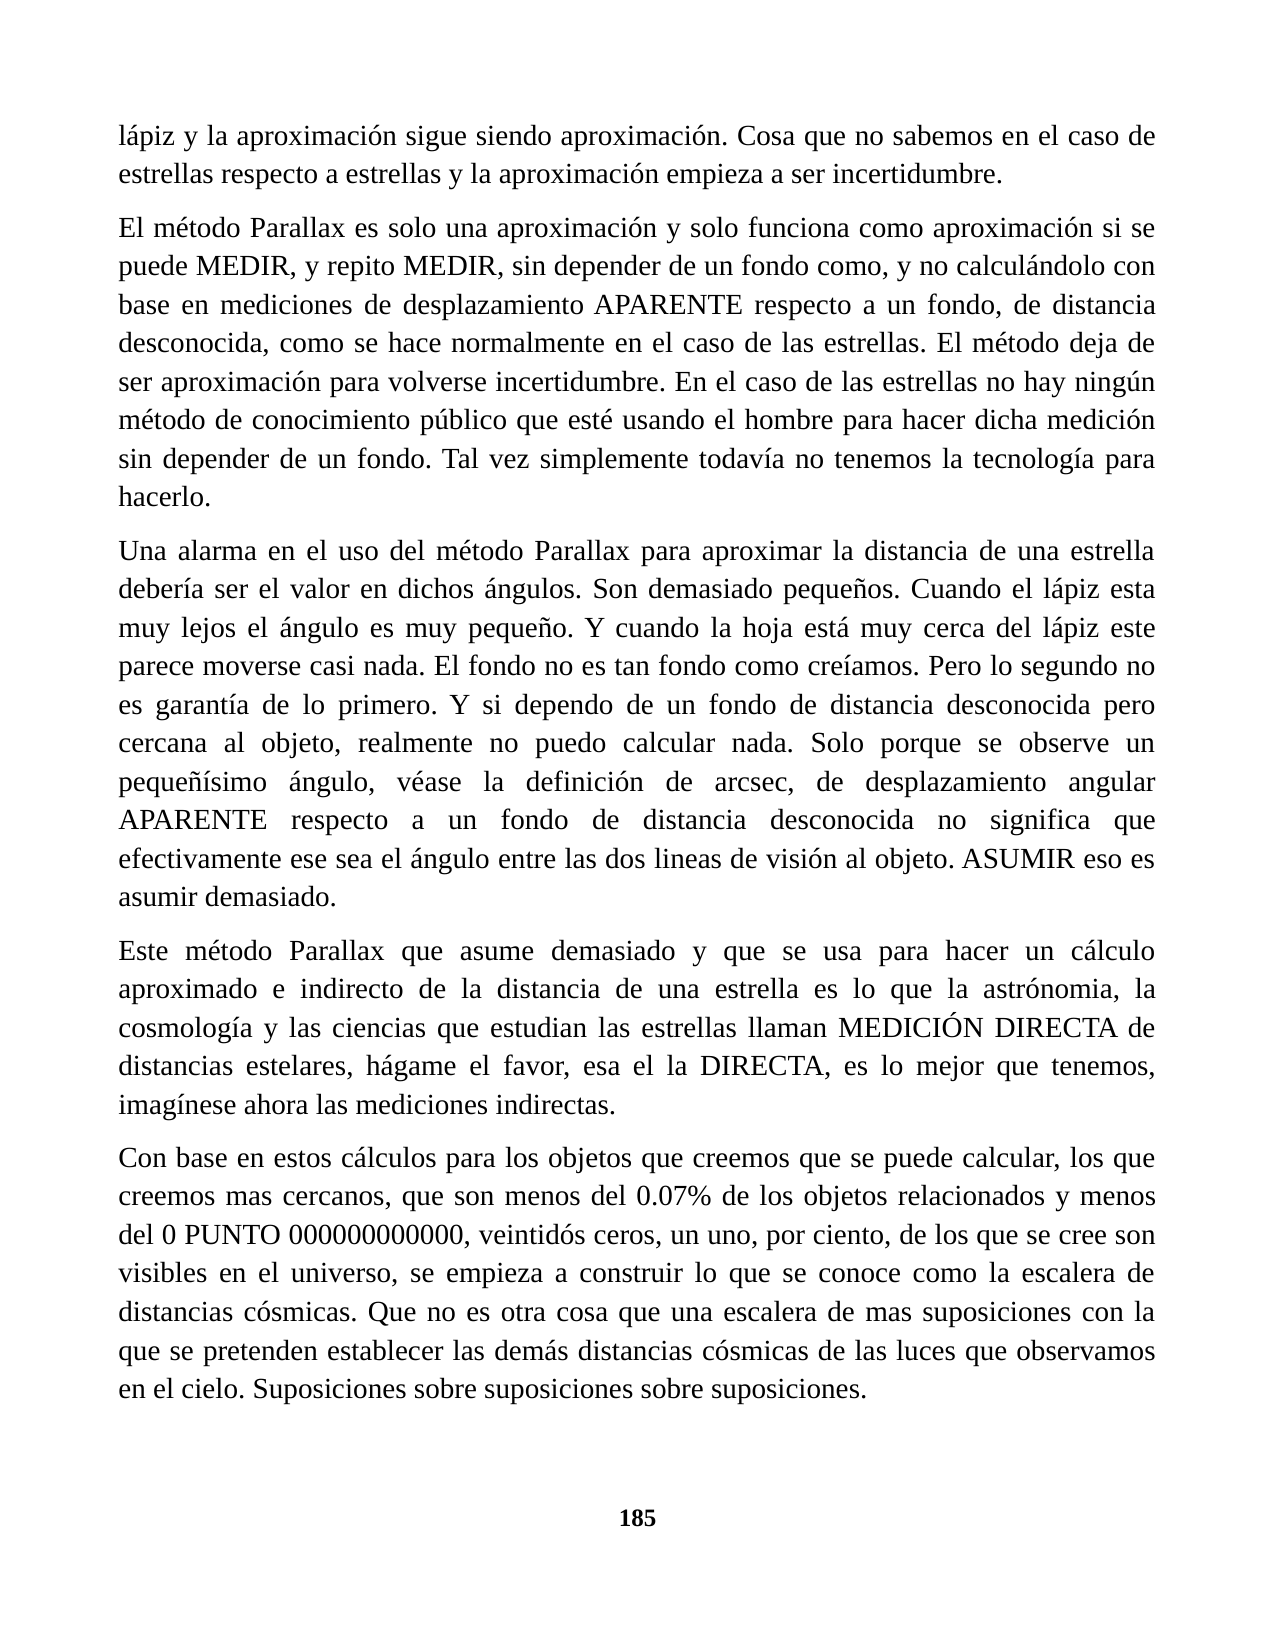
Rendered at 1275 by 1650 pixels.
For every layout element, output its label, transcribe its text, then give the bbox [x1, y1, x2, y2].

text Con base en estos cálculos para los objetos que creemos que se puede calcular, los que creemos mas cercanos, que son menos del 0.07% de los objetos relacionados y menos del 0 PUNTO 000000000000, veintidós ceros, un uno, por ciento, de los que se cree son visibles en el universo, se empieza a construir lo que se conoce como la escalera de distancias cósmicas. Que no es otra cosa que una escalera de mas suposiciones con la que se pretenden establecer las demás distancias cósmicas de las luces que observamos en el cielo. Suposiciones sobre suposiciones sobre suposiciones. [118, 1140, 1157, 1405]
text Este método Parallax que asume demasiado y que se usa para hacer un cálculo aproximado e indirecto de la distancia de una estrella es lo que la astrónomia, la cosmología y las ciencias que estudian las estrellas llaman MEDICIÓN DIRECTA de distancias estelares, hágame el favor, esa el la DIRECTA, es lo mejor que tenemos, imagínese ahora las mediciones indirectas. [118, 933, 1157, 1120]
text Una alarma en el uso del método Parallax para aproximar la distancia de una estrella debería ser el valor en dichos ángulos. Son demasiado pequeños. Cuando el lápiz esta muy lejos el ángulo es muy pequeño. Y cuando la hoja está muy cerca del lápiz este parece moverse casi nada. El fondo no es tan fondo como creíamos. Pero lo segundo no es garantía de lo primero. Y si dependo de un fondo de distancia desconocida pero cercana al objeto, realmente no puedo calcular nada. Solo porque se observe un pequeñísimo ángulo, véase la definición de arcsec, de desplazamiento angular APARENTE respecto a un fondo de distancia desconocida no significa que efectivamente ese sea el ángulo entre las dos lineas de visión al objeto. ASUMIR eso es asumir demasiado. [118, 533, 1157, 913]
text lápiz y la aproximación sigue siendo aproximación. Cosa que no sabemos en el caso de estrellas respecto a estrellas y la aproximación empieza a ser incertidumbre. [118, 118, 1157, 190]
text El método Parallax es solo una aproximación y solo funciona como aproximación si se puede MEDIR, y repito MEDIR, sin depender de un fondo como, y no calculándolo con base en mediciones de desplazamiento APARENTE respecto a un fondo, de distancia desconocida, como se hace normalmente en el caso de las estrellas. El método deja de ser aproximación para volverse incertidumbre. En el caso de las estrellas no hay ningún método de conocimiento público que esté usando el hombre para hacer dicha medición sin depender de un fondo. Tal vez simplemente todavía no tenemos la tecnología para hacerlo. [118, 210, 1157, 513]
